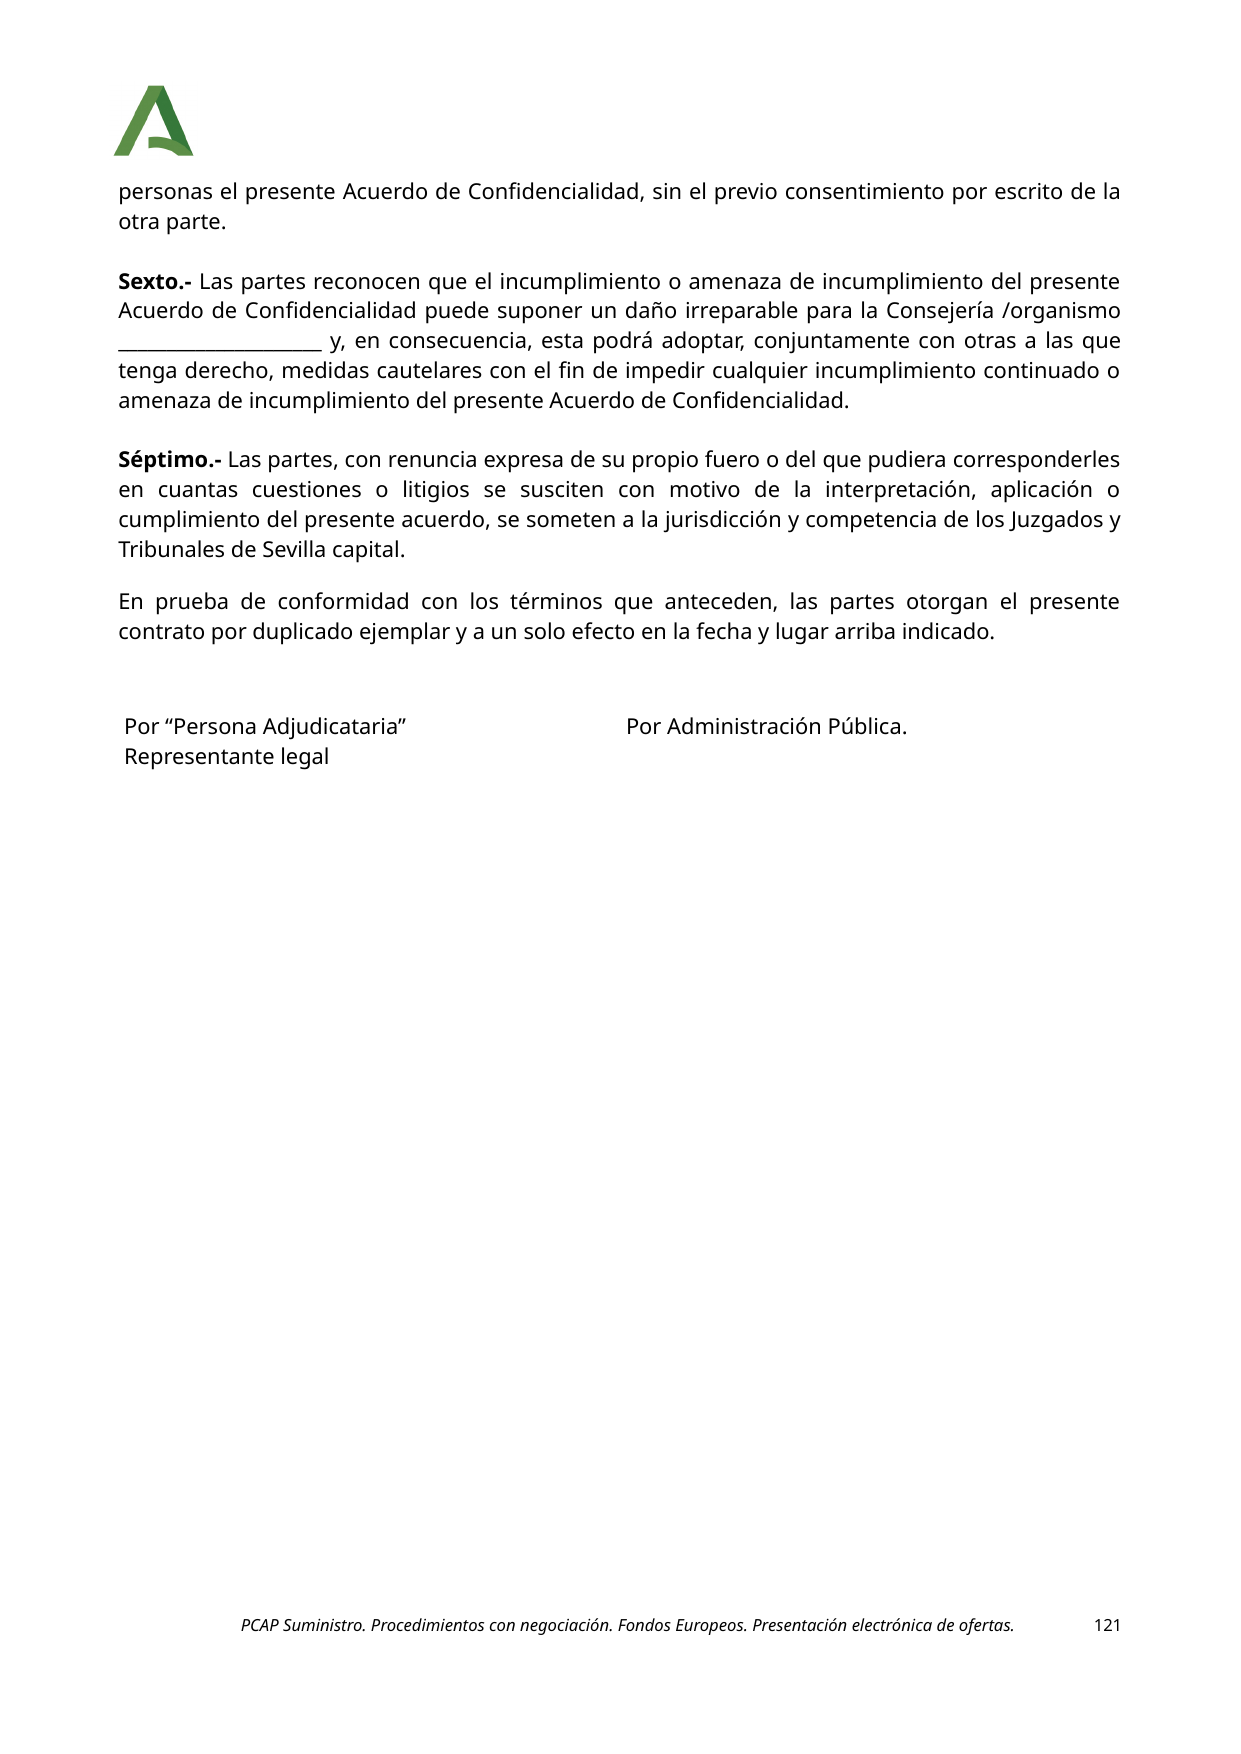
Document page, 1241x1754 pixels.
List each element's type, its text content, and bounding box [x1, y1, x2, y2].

text En prueba de conformidad con los términos que anteceden, las partes otorgan el presente contrato por duplicado ejemplar y a un solo efecto en la fecha y lugar arriba indicado. [118, 586, 1122, 646]
picture [109, 81, 198, 160]
table_header Por “Persona Adjudicataria” Representante legal [118, 706, 620, 777]
table_header Por Administración Pública. [620, 706, 1122, 777]
text Séptimo.- Las partes, con renuncia expresa de su propio fuero o del que pudiera corresponderles en cuantas cuestiones o litigios se susciten con motivo de la interpretación, aplicación o cumplimiento del presente acuerdo, se someten a la jurisdicción y competencia de los Juzgados y Tribunales de Sevilla capital. [118, 444, 1122, 564]
text Sexto.- Las partes reconocen que el incumplimiento o amenaza de incumplimiento del presente Acuerdo de Confidencialidad puede suponer un daño irreparable para la Consejería /organismo _____________________ y, en consecuencia, esta podrá adoptar, conjuntamente con otras a las que tenga derecho, medidas cautelares con el fin de impedir cualquier incumplimiento continuado o amenaza de incumplimiento del presente Acuerdo de Confidencialidad. [118, 266, 1122, 415]
text personas el presente Acuerdo de Confidencialidad, sin el previo consentimiento por escrito de la otra parte. [118, 176, 1122, 236]
